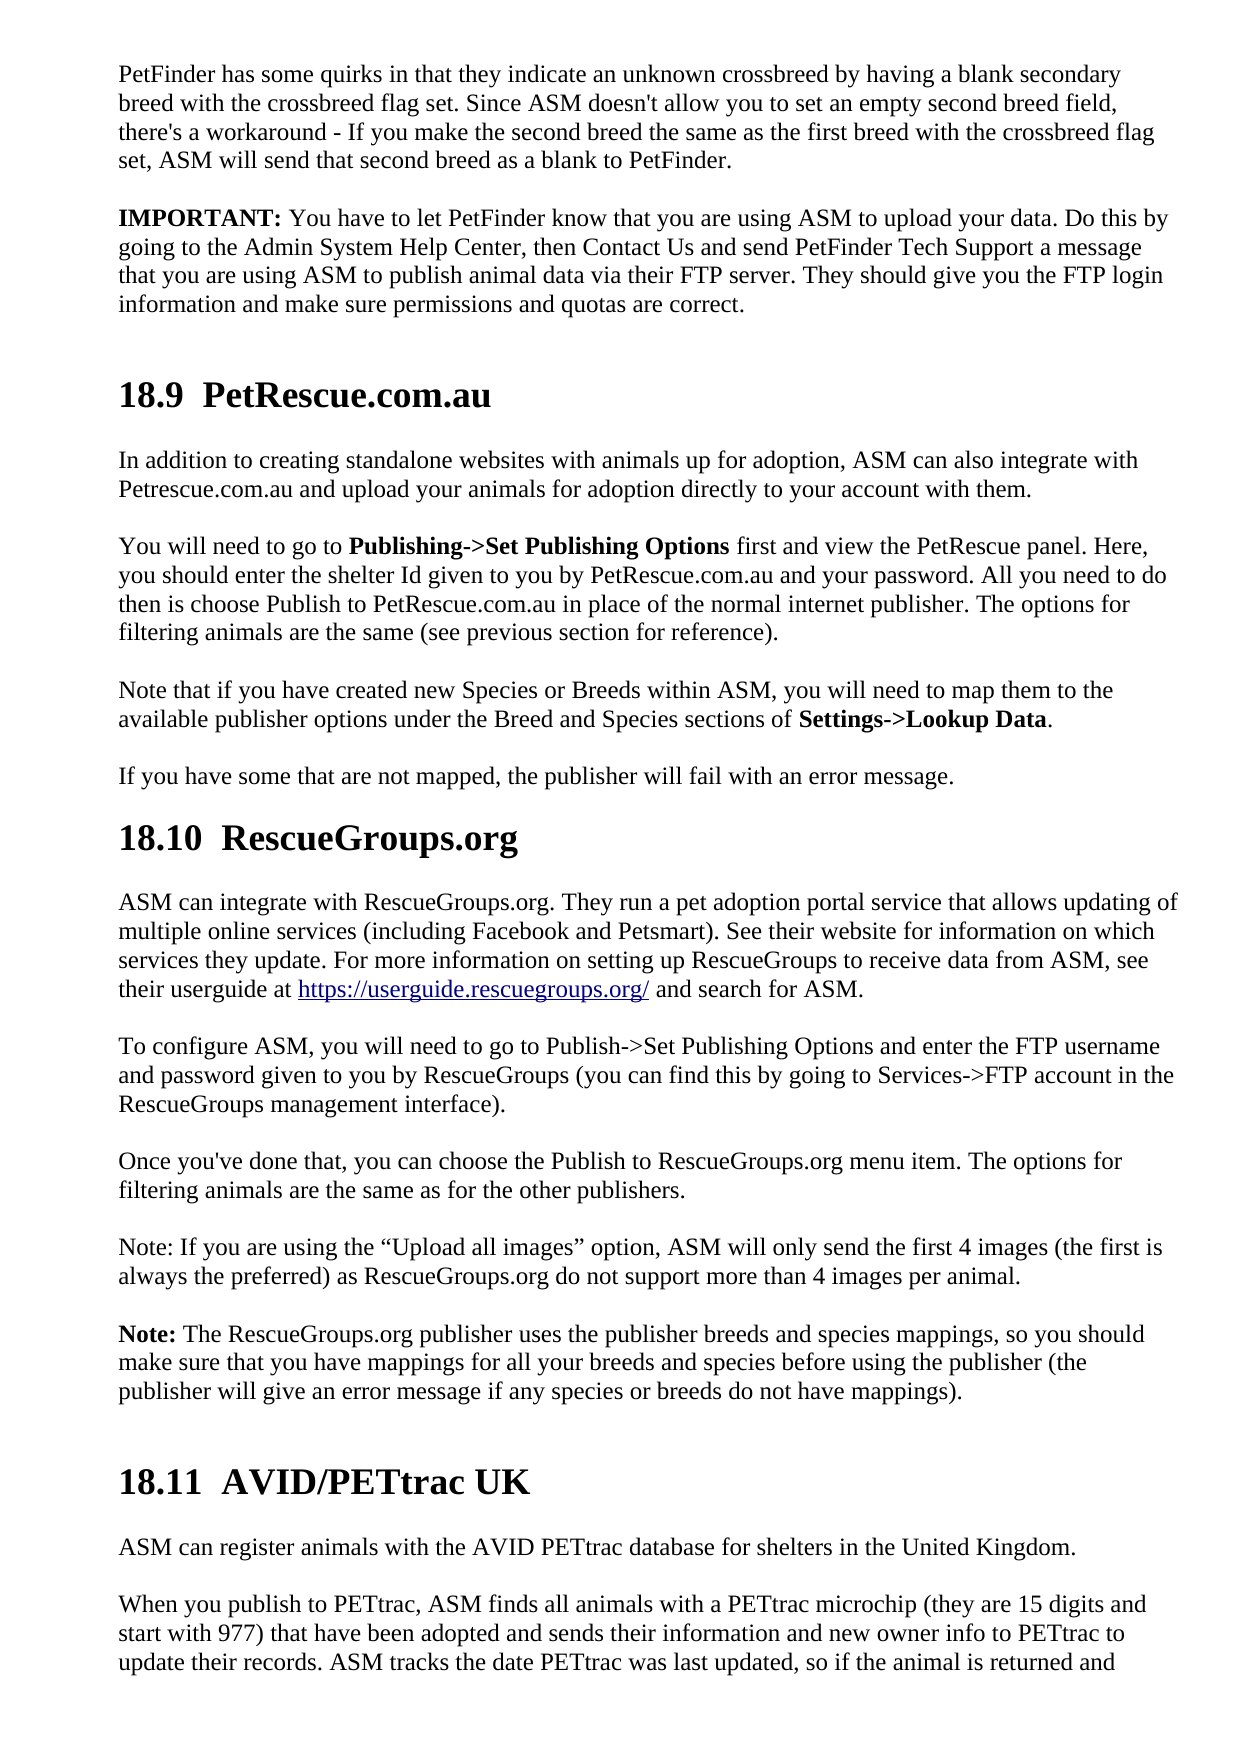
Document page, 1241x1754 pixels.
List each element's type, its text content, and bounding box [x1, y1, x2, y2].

text In addition to creating standalone websites with animals up for adoption, ASM can also integrate with Petrescue.com.au and upload your animals for adoption directly to your account with them. [118, 445, 1181, 502]
text Note: The RescueGroups.org publisher uses the publisher breeds and species mappings, so you should make sure that you have mappings for all your breeds and species before using the publisher (the publisher will give an error message if any species or breeds do not have mappings). [118, 1319, 1181, 1405]
text Note that if you have created new Species or Breeds within ASM, you will need to map them to the available publisher options under the Breed and Species sections of Settings->Lookup Data. [118, 675, 1181, 732]
subtitle AVID/PETtrac UK [118, 1459, 1181, 1503]
text ASM can integrate with RescueGroups.org. They run a pet adoption portal service that allows updating of multiple online services (including Facebook and Petsmart). See their website for information on which services they update. For more information on setting up RescueGroups to receive data from ASM, see their userguide at https://userguide.rescuegroups.org/ and search for ASM. [118, 887, 1181, 1002]
text IMPORTANT: You have to let PetFinder know that you are using ASM to upload your data. Do this by going to the Admin System Help Center, then Contact Us and send PetFinder Tech Support a message that you are using ASM to publish animal data via their FTP server. They should give you the FTP login information and make sure permissions and quotas are correct. [118, 203, 1181, 318]
text If you have some that are not mapped, the publisher will fail with an error message. [118, 761, 1181, 790]
text PetFinder has some quirks in that they indicate an unknown crossbreed by having a blank secondary breed with the crossbreed flag set. Since ASM doesn't allow you to set an empty second breed field, there's a workaround - If you make the second breed the same as the first breed with the crossbreed flag set, ASM will send that second breed as a blank to PetFinder. [118, 59, 1181, 174]
text To configure ASM, you will need to go to Publish->Set Publishing Options and enter the FTP username and password given to you by RescueGroups (you can find this by going to Services->FTP account in the RescueGroups management interface). [118, 1031, 1181, 1117]
text Note: If you are using the “Upload all images” option, ASM will only send the first 4 images (the first is always the preferred) as RescueGroups.org do not support more than 4 images per animal. [118, 1232, 1181, 1290]
text ASM can register animals with the AVID PETtrac database for shelters in the United Kingdom. [118, 1532, 1181, 1561]
text Once you've done that, you can choose the Publish to RescueGroups.org menu item. The options for filtering animals are the same as for the other publishers. [118, 1146, 1181, 1204]
subtitle PetRescue.com.au [118, 372, 1181, 415]
subtitle RescueGroups.org [118, 815, 1181, 858]
text When you publish to PETtrac, ASM finds all animals with a PETtrac microchip (they are 15 digits and start with 977) that have been adopted and sends their information and new owner info to PETtrac to update their records. ASM tracks the date PETtrac was last updated, so if the animal is returned and [118, 1589, 1181, 1676]
text You will need to go to Publishing->Set Publishing Options first and view the PetRescue panel. Here, you should enter the shelter Id given to you by PetRescue.com.au and your password. All you need to do then is choose Publish to PetRescue.com.au in place of the normal internet publisher. The options for filtering animals are the same (see previous section for reference). [118, 531, 1181, 646]
